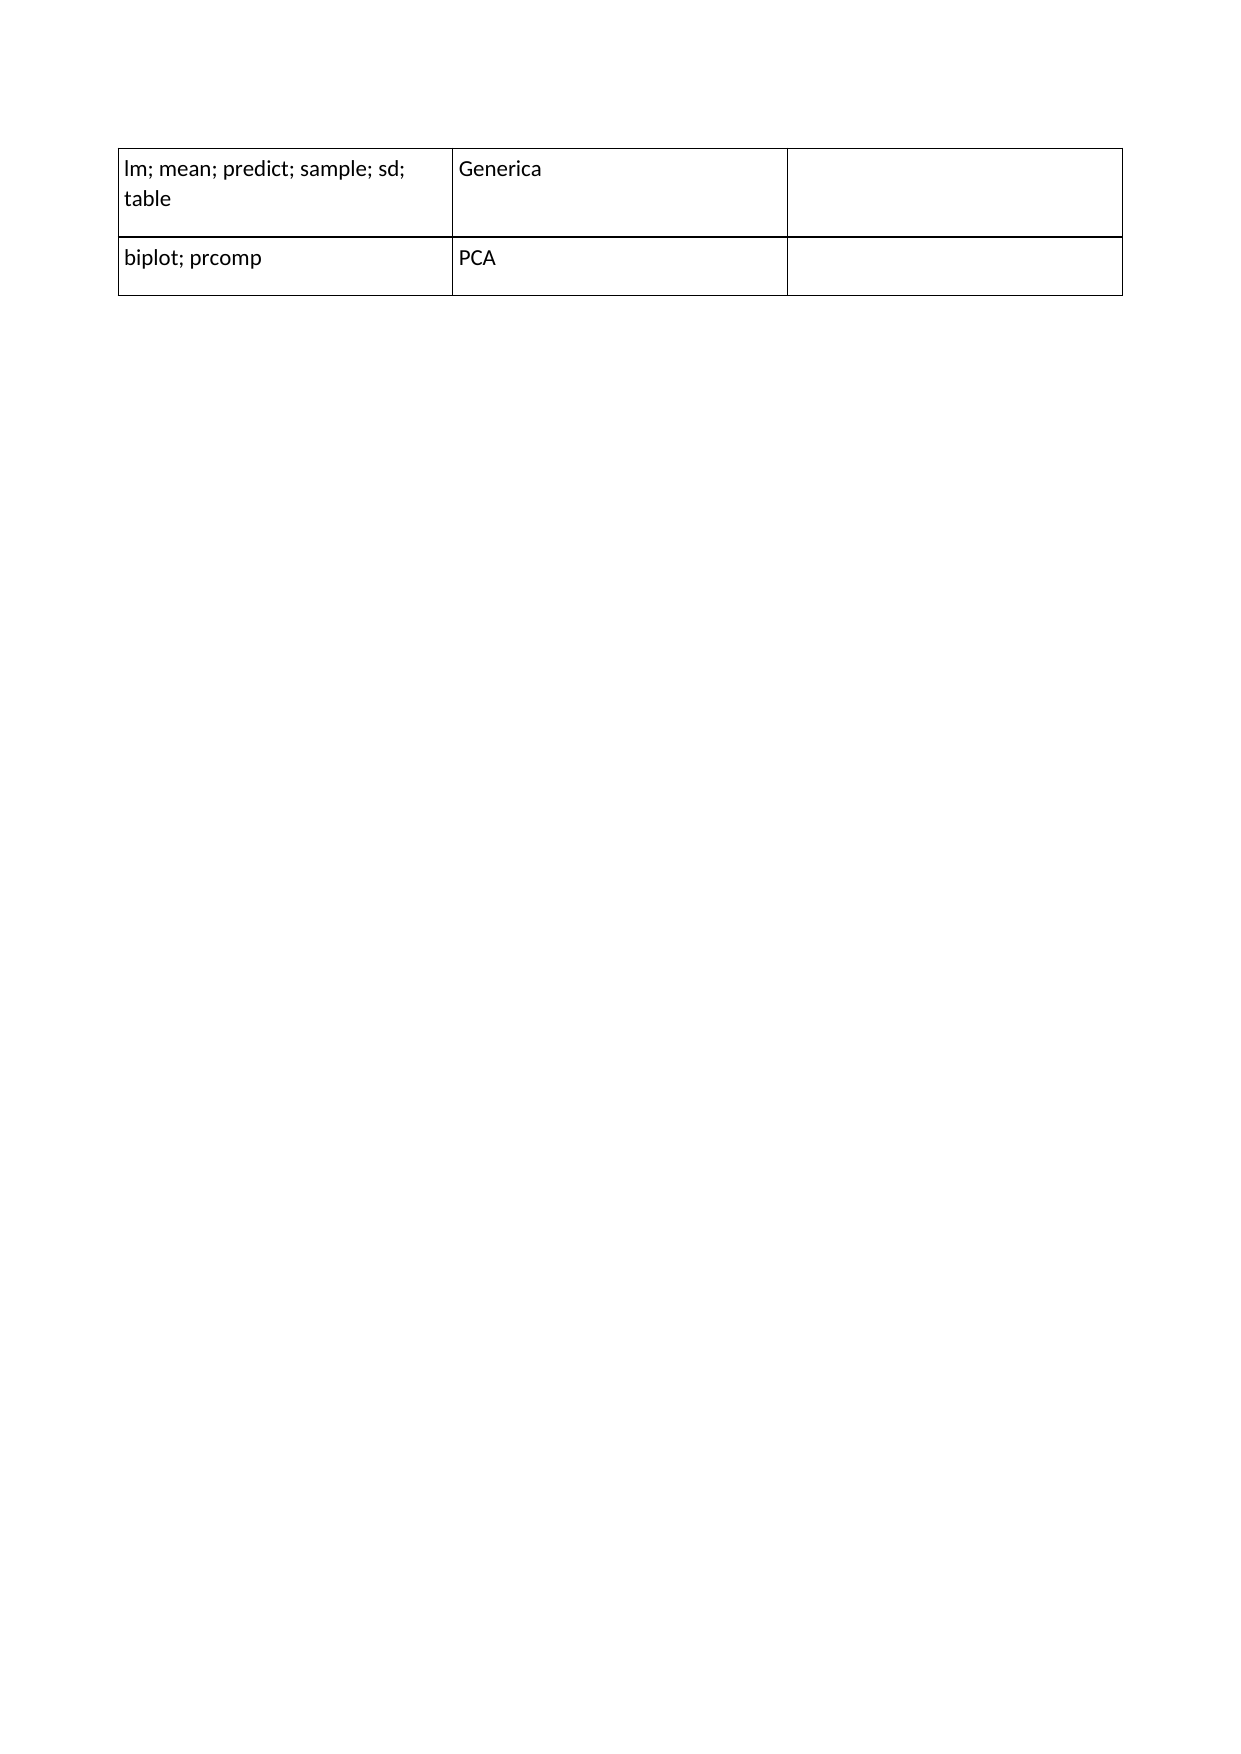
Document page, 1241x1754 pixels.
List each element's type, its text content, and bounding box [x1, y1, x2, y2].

table_cell biplot; prcomp [119, 238, 452, 295]
table_cell lm; mean; predict; sample; sd; table [119, 149, 452, 236]
table_cell [788, 238, 1122, 295]
table_cell Generica [453, 149, 787, 236]
table_cell PCA [453, 238, 787, 295]
table_cell [788, 149, 1122, 236]
